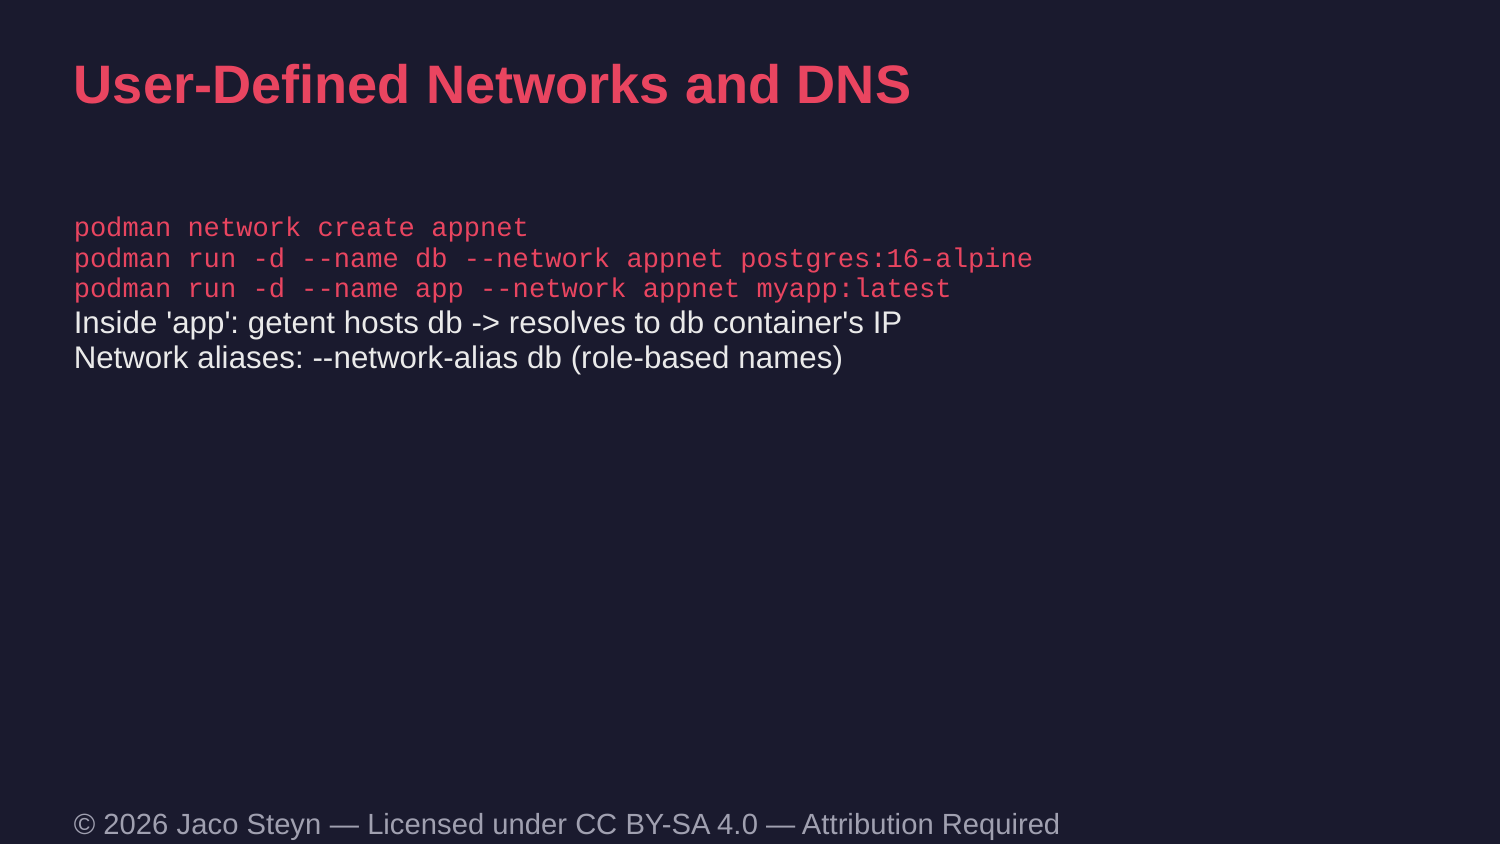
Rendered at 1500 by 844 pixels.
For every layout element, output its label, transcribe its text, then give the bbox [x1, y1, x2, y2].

title User-Defined Networks and DNS [59, 47, 1441, 166]
text_box podman network create appnet podman run -d --name db --network appnet postgres:16-alpine podman run -d --name app --network appnet myapp:latest Inside 'app': getent hosts db -> resolves to db container's IP Network aliases: --network-alias db (role-based names) [59, 206, 1441, 798]
text_box © 2026 Jaco Steyn — Licensed under CC BY-SA 4.0 — Attribution Required [59, 800, 1441, 836]
